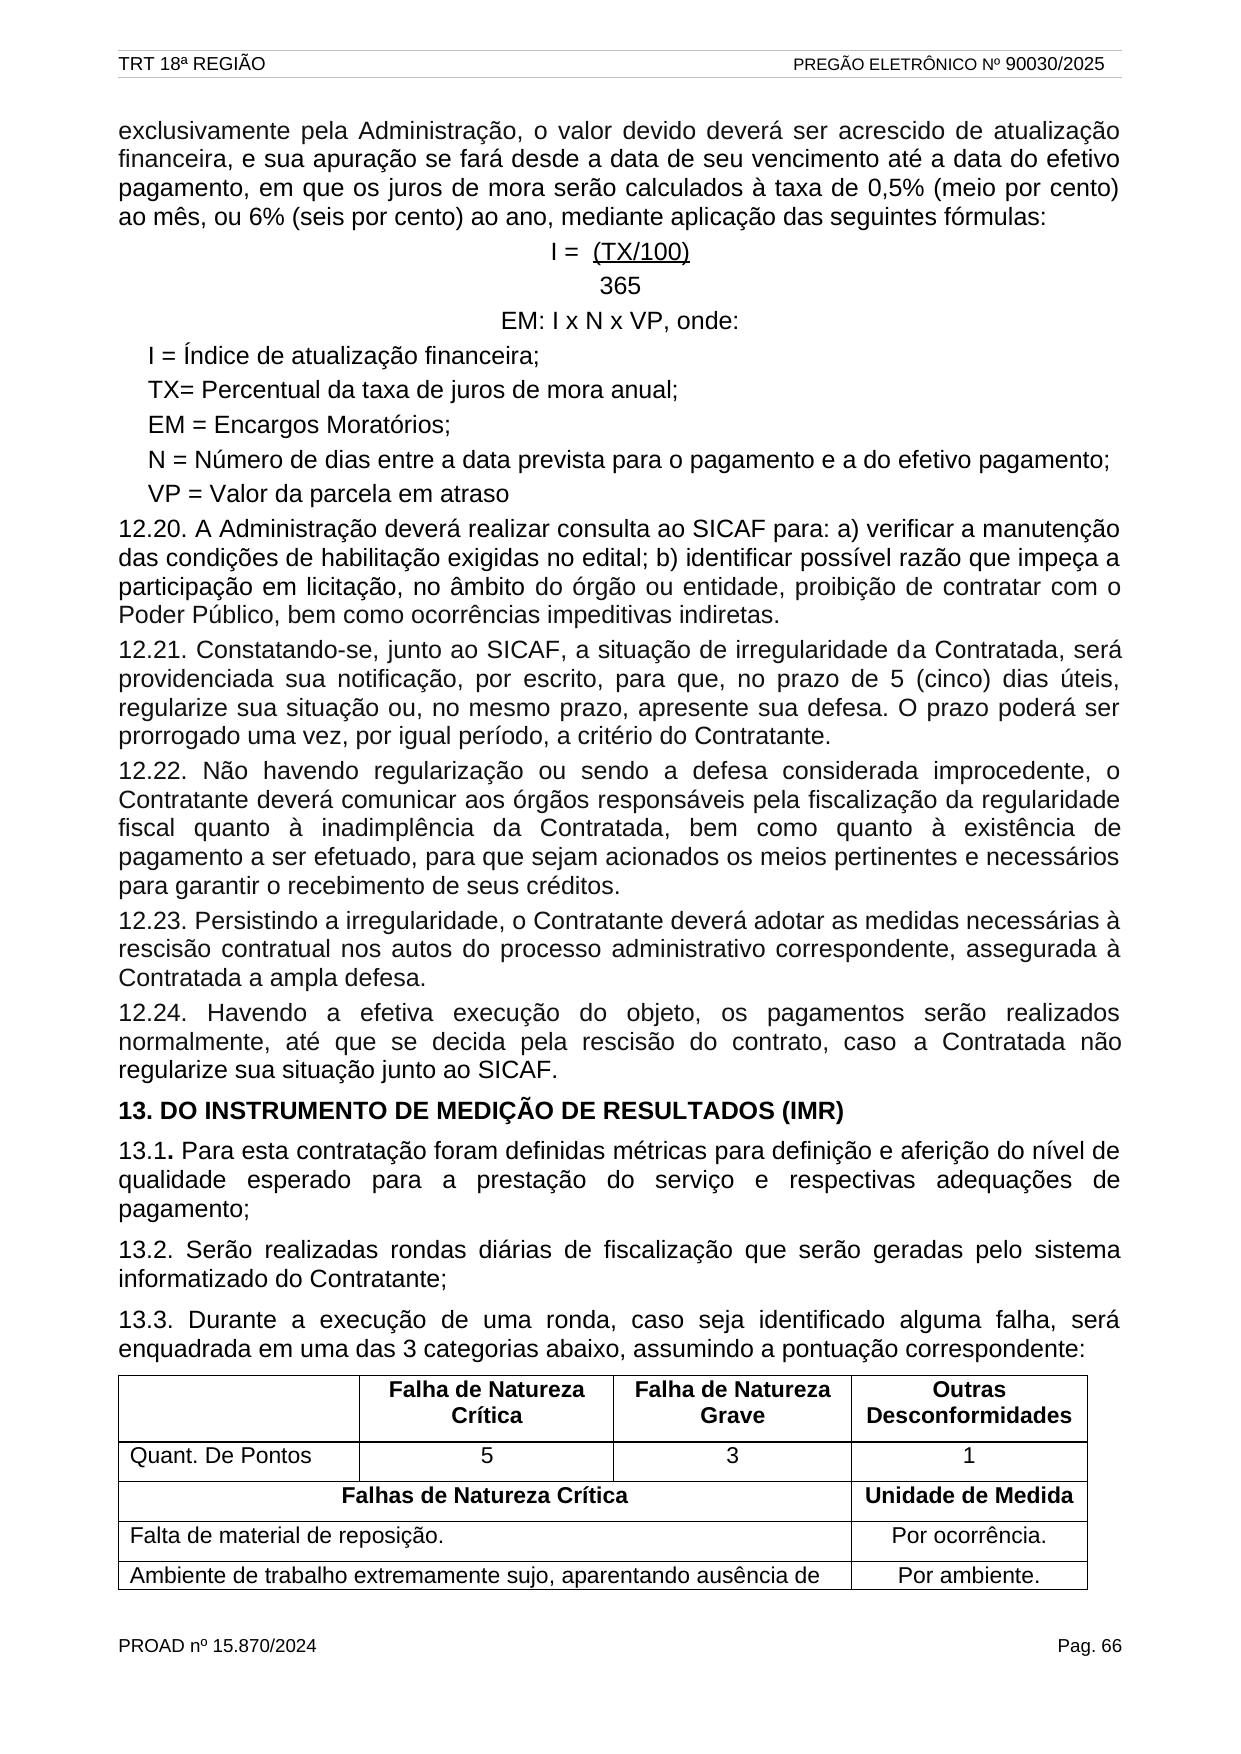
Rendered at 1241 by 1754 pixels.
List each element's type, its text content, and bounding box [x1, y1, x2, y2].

text 13.2. Serão realizadas rondas diárias de fiscalização que serão geradas pelo sistema informatizado do Contratante; [118, 1235, 1122, 1293]
text N = Número de dias entre a data prevista para o pagamento e a do efetivo pagamento; [148, 445, 1122, 473]
table_cell 1 [852, 1443, 1087, 1481]
table_cell Unidade de Medida [852, 1482, 1087, 1521]
text 12.21. Constatando-se, junto ao SICAF, a situação de irregularidade da Contratada, será providenciada sua notificação, por escrito, para que, no prazo de 5 (cinco) dias úteis, regularize sua situação ou, no mesmo prazo, apresente sua defesa. O prazo poderá ser prorrogado uma vez, por igual período, a critério do Contratante. [118, 635, 1122, 750]
table_header Falha de Natureza Grave [614, 1376, 851, 1441]
text 12.20. A Administração deverá realizar consulta ao SICAF para: a) verificar a manutenção das condições de habilitação exigidas no edital; b) identificar possível razão que impeça a participação em licitação, no âmbito do órgão ou entidade, proibição de contratar com o Poder Público, bem como ocorrências impeditivas indiretas. [118, 514, 1122, 629]
table_cell Quant. De Pontos [119, 1443, 359, 1481]
table_header Falha de Natureza Crítica [360, 1376, 613, 1441]
table_cell Por ocorrência. [852, 1522, 1087, 1561]
text 365 [118, 271, 1122, 300]
text 12.22. Não havendo regularização ou sendo a defesa considerada improcedente, o Contratante deverá comunicar aos órgãos responsáveis pela fiscalização da regularidade fiscal quanto à inadimplência da Contratada, bem como quanto à existência de pagamento a ser efetuado, para que sejam acionados os meios pertinentes e necessários para garantir o recebimento de seus créditos. [118, 756, 1122, 900]
table_cell Por ambiente. [852, 1562, 1087, 1588]
text 13.1. Para esta contratação foram definidas métricas para definição e aferição do nível de qualidade esperado para a prestação do serviço e respectivas adequações de pagamento; [118, 1136, 1122, 1223]
text I = (TX/100) [118, 237, 1122, 265]
text 13. DO INSTRUMENTO DE MEDIÇÃO DE RESULTADOS (IMR) [118, 1096, 1122, 1124]
text EM = Encargos Moratórios; [148, 410, 1122, 439]
table_header Outras Desconformidades [852, 1376, 1087, 1441]
table_cell 5 [360, 1443, 613, 1481]
table_cell Ambiente de trabalho extremamente sujo, aparentando ausência de [119, 1562, 851, 1588]
text 13.3. Durante a execução de uma ronda, caso seja identificado alguma falha, será enquadrada em uma das 3 categorias abaixo, assumindo a pontuação correspondente: [118, 1305, 1122, 1363]
text I = Índice de atualização financeira; [148, 341, 1122, 369]
table_cell Falta de material de reposição. [119, 1522, 851, 1561]
text VP = Valor da parcela em atraso [148, 479, 1122, 508]
table_header [119, 1376, 359, 1441]
table_cell Falhas de Natureza Crítica [119, 1482, 851, 1521]
text TX= Percentual da taxa de juros de mora anual; [148, 375, 1122, 404]
table_cell 3 [614, 1443, 851, 1481]
text EM: I x N x VP, onde: [118, 306, 1122, 335]
text exclusivamente pela Administração, o valor devido deverá ser acrescido de atualização financeira, e sua apuração se fará desde a data de seu vencimento até a data do efetivo pagamento, em que os juros de mora serão calculados à taxa de 0,5% (meio por cento) ao mês, ou 6% (seis por cento) ao ano, mediante aplicação das seguintes fórmulas: [118, 116, 1122, 231]
text 12.23. Persistindo a irregularidade, o Contratante deverá adotar as medidas necessárias à rescisão contratual nos autos do processo administrativo correspondente, assegurada à Contratada a ampla defesa. [118, 906, 1122, 992]
text 12.24. Havendo a efetiva execução do objeto, os pagamentos serão realizados normalmente, até que se decida pela rescisão do contrato, caso a Contratada não regularize sua situação junto ao SICAF. [118, 998, 1122, 1084]
